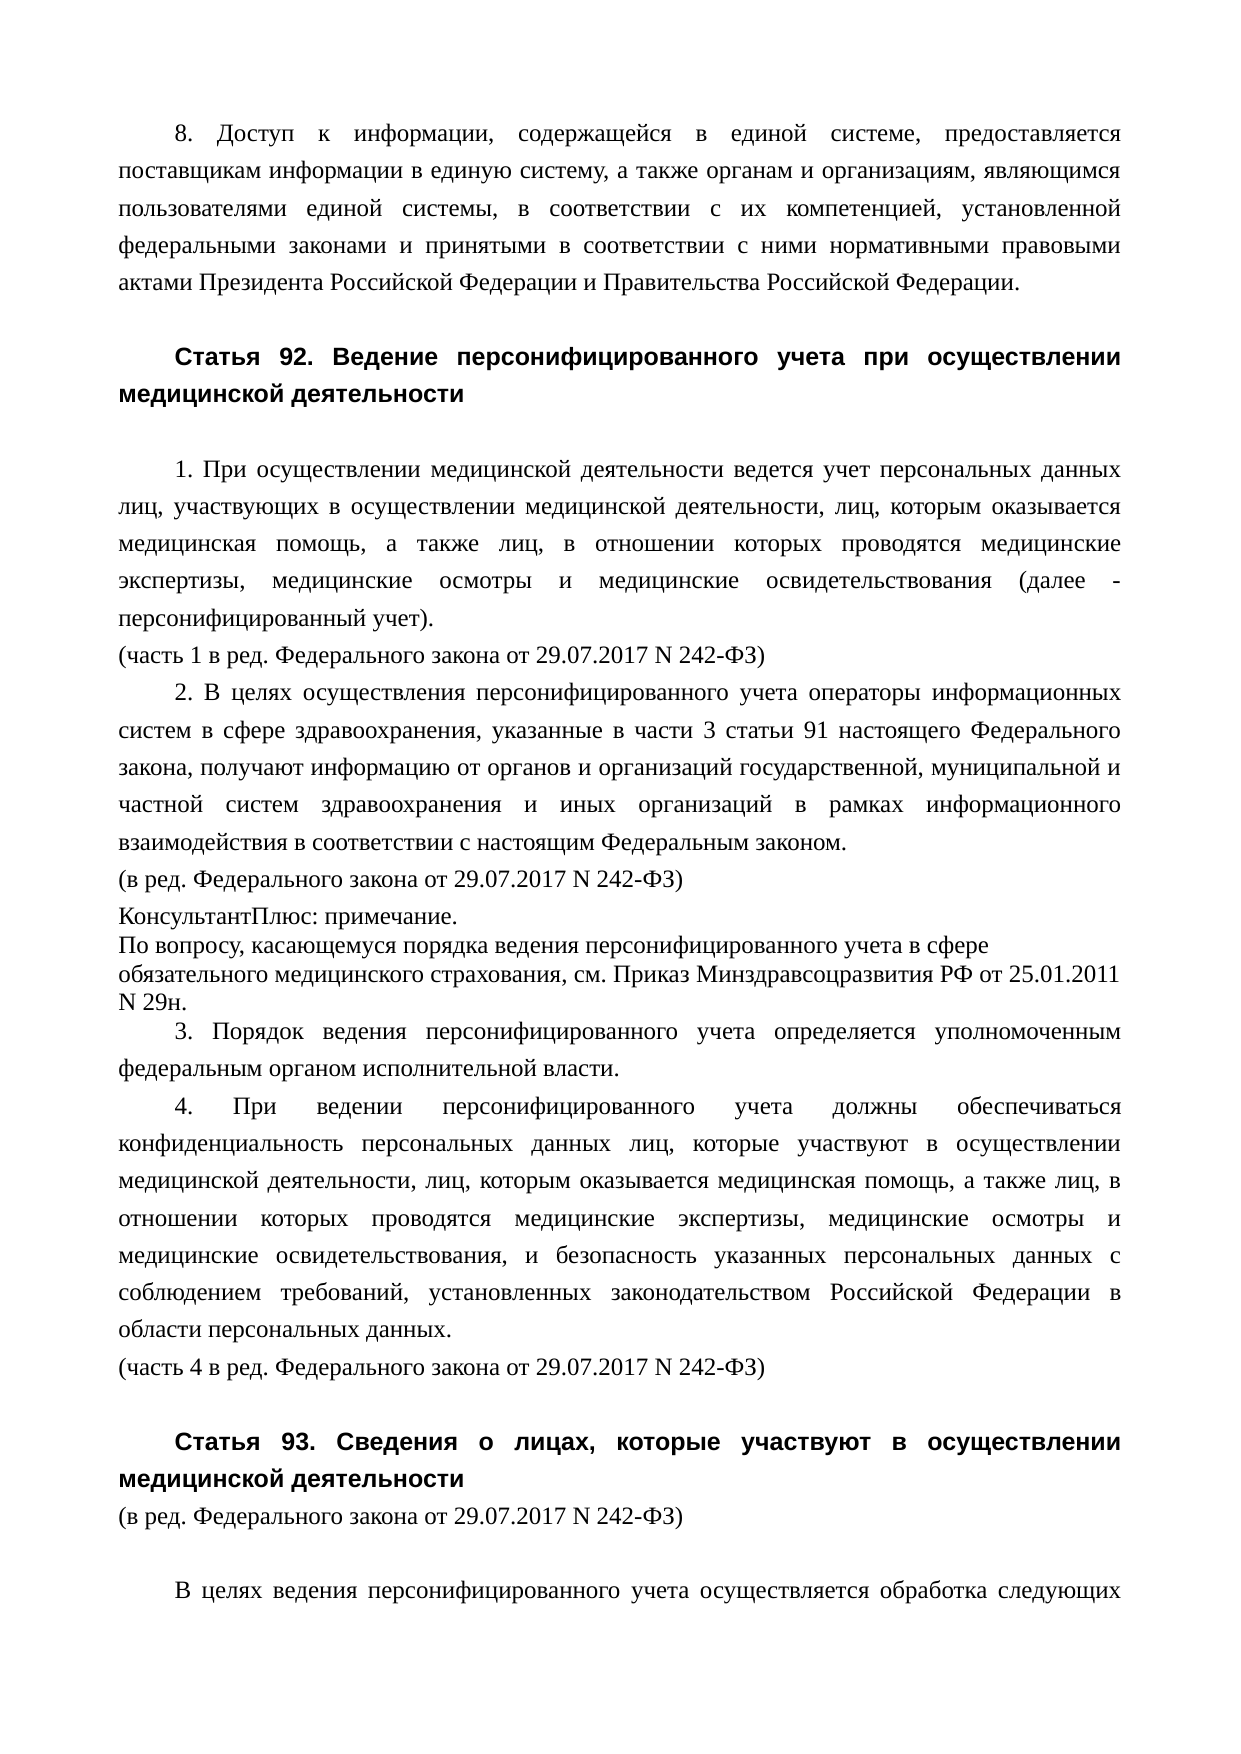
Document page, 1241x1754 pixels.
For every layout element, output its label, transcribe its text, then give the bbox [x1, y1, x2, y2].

text (в ред. Федерального закона от 29.07.2017 N 242-ФЗ) [118, 864, 1122, 893]
text 4. При ведении персонифицированного учета должны обеспечиваться конфиденциальность персональных данных лиц, которые участвуют в осуществлении медицинской деятельности, лиц, которым оказывается медицинская помощь, а также лиц, в отношении которых проводятся медицинские экспертизы, медицинские осмотры и медицинские освидетельствования, и безопасность указанных персональных данных с соблюдением требований, установленных законодательством Российской Федерации в области персональных данных. [118, 1091, 1122, 1343]
text По вопросу, касающемуся порядка ведения персонифицированного учета в сфере обязательного медицинского страхования, см. Приказ Минздравсоцразвития РФ от 25.01.2011 N 29н. [118, 930, 1122, 1016]
text КонсультантПлюс: примечание. [118, 901, 1122, 930]
text В целях ведения персонифицированного учета осуществляется обработка следующих [118, 1576, 1122, 1604]
text (часть 4 в ред. Федерального закона от 29.07.2017 N 242-ФЗ) [118, 1352, 1122, 1381]
text 8. Доступ к информации, содержащейся в единой системе, предоставляется поставщикам информации в единую систему, а также органам и организациям, являющимся пользователями единой системы, в соответствии с их компетенцией, установленной федеральными законами и принятыми в соответствии с ними нормативными правовыми актами Президента Российской Федерации и Правительства Российской Федерации. [118, 118, 1122, 296]
text 2. В целях осуществления персонифицированного учета операторы информационных систем в сфере здравоохранения, указанные в части 3 статьи 91 настоящего Федерального закона, получают информацию от органов и организаций государственной, муниципальной и частной систем здравоохранения и иных организаций в рамках информационного взаимодействия в соответствии с настоящим Федеральным законом. [118, 677, 1122, 855]
text Статья 92. Ведение персонифицированного учета при осуществлении медицинской деятельности [118, 342, 1122, 408]
text 3. Порядок ведения персонифицированного учета определяется уполномоченным федеральным органом исполнительной власти. [118, 1016, 1122, 1082]
text (часть 1 в ред. Федерального закона от 29.07.2017 N 242-ФЗ) [118, 640, 1122, 669]
text (в ред. Федерального закона от 29.07.2017 N 242-ФЗ) [118, 1501, 1122, 1530]
text 1. При осуществлении медицинской деятельности ведется учет персональных данных лиц, участвующих в осуществлении медицинской деятельности, лиц, которым оказывается медицинская помощь, а также лиц, в отношении которых проводятся медицинские экспертизы, медицинские осмотры и медицинские освидетельствования (далее - персонифицированный учет). [118, 454, 1122, 632]
text Статья 93. Сведения о лицах, которые участвуют в осуществлении медицинской деятельности [118, 1426, 1122, 1492]
